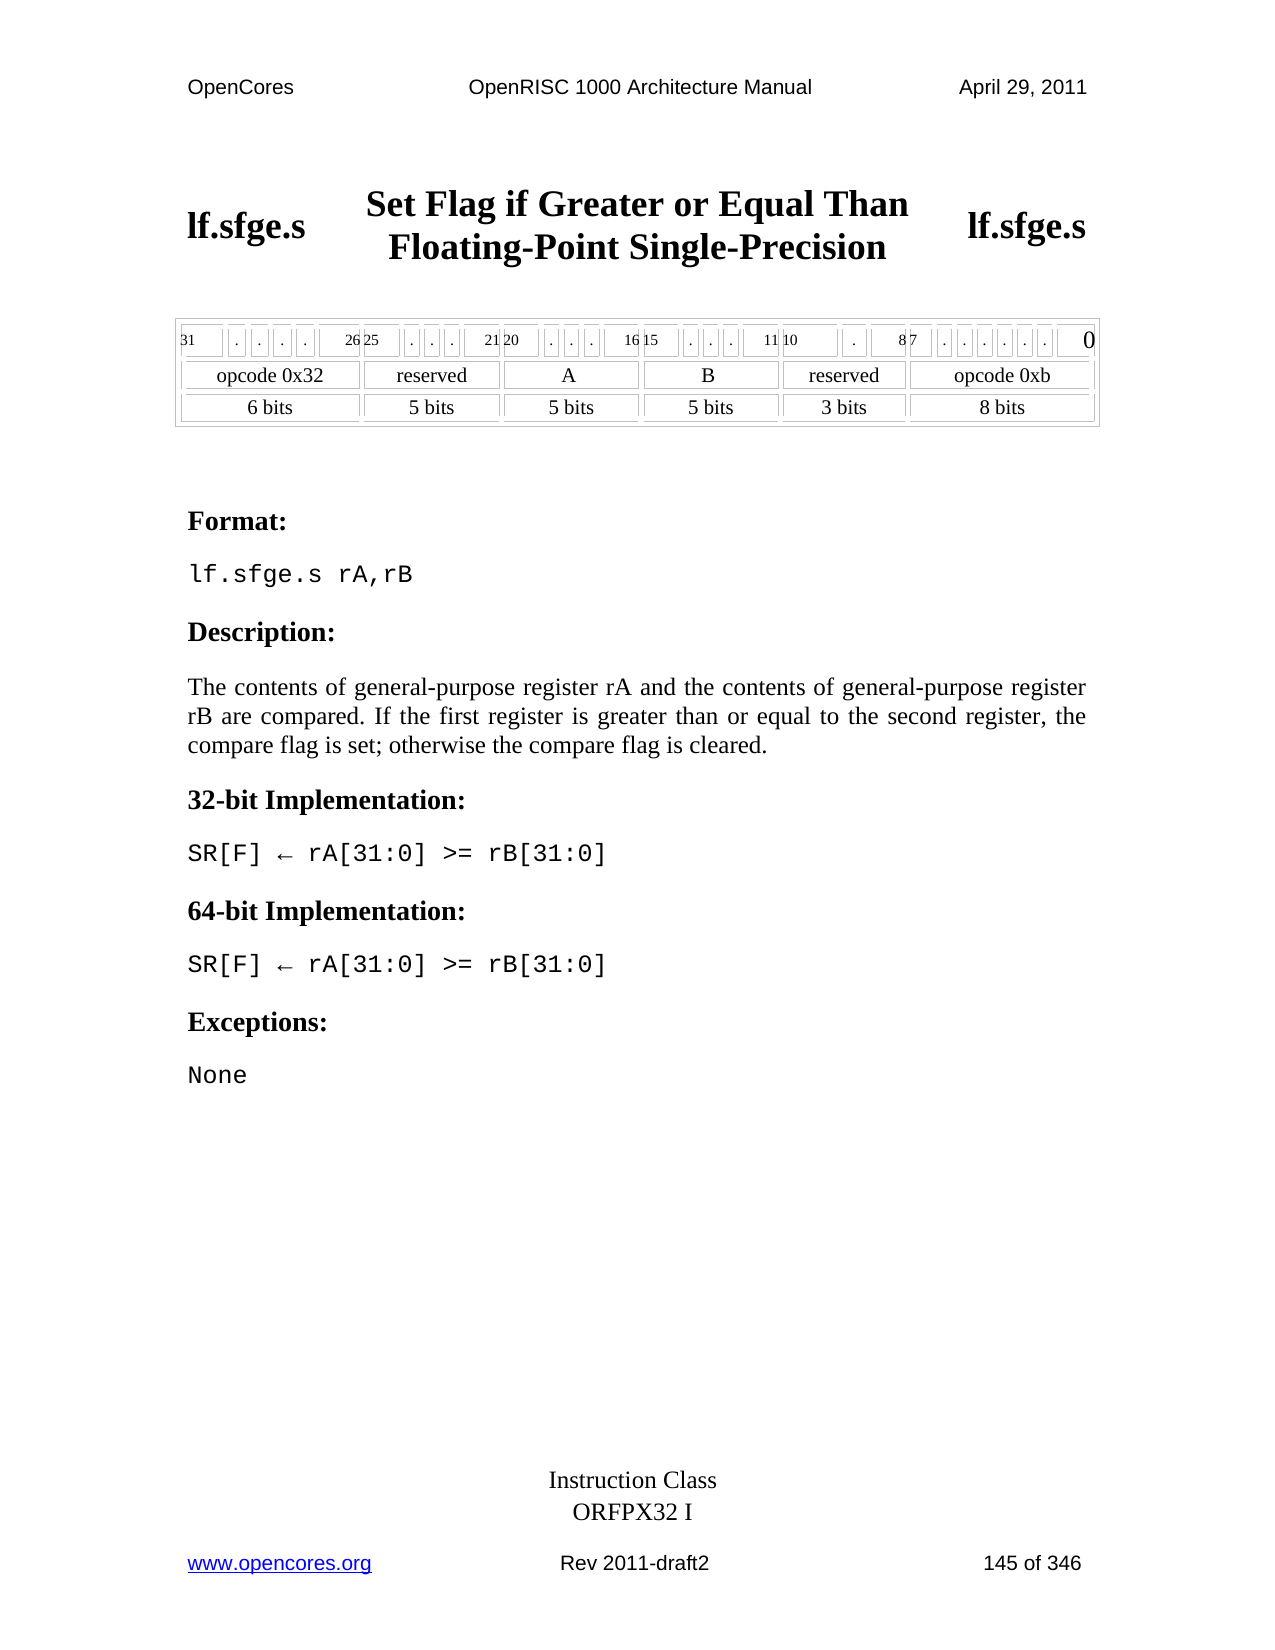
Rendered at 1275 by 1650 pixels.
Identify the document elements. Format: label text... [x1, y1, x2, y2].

text SR[F] ← rA[31:0] >= rB[31:0] [187, 952, 1087, 980]
text None [187, 1062, 1087, 1091]
text Format: [187, 504, 1087, 536]
text The contents of general-purpose register rA and the contents of general-purpose register rB are compared. If the first register is greater than or equal to the second register, the compare flag is set; otherwise the compare flag is cleared. [187, 672, 1087, 758]
text 32-bit Implementation: [187, 783, 1087, 816]
text lf.sfge.s rA,rB [187, 561, 1087, 590]
text SR[F] ← rA[31:0] >= rB[31:0] [187, 841, 1087, 869]
text Exceptions: [187, 1005, 1087, 1037]
text 64-bit Implementation: [187, 894, 1087, 927]
text Description: [187, 615, 1087, 647]
